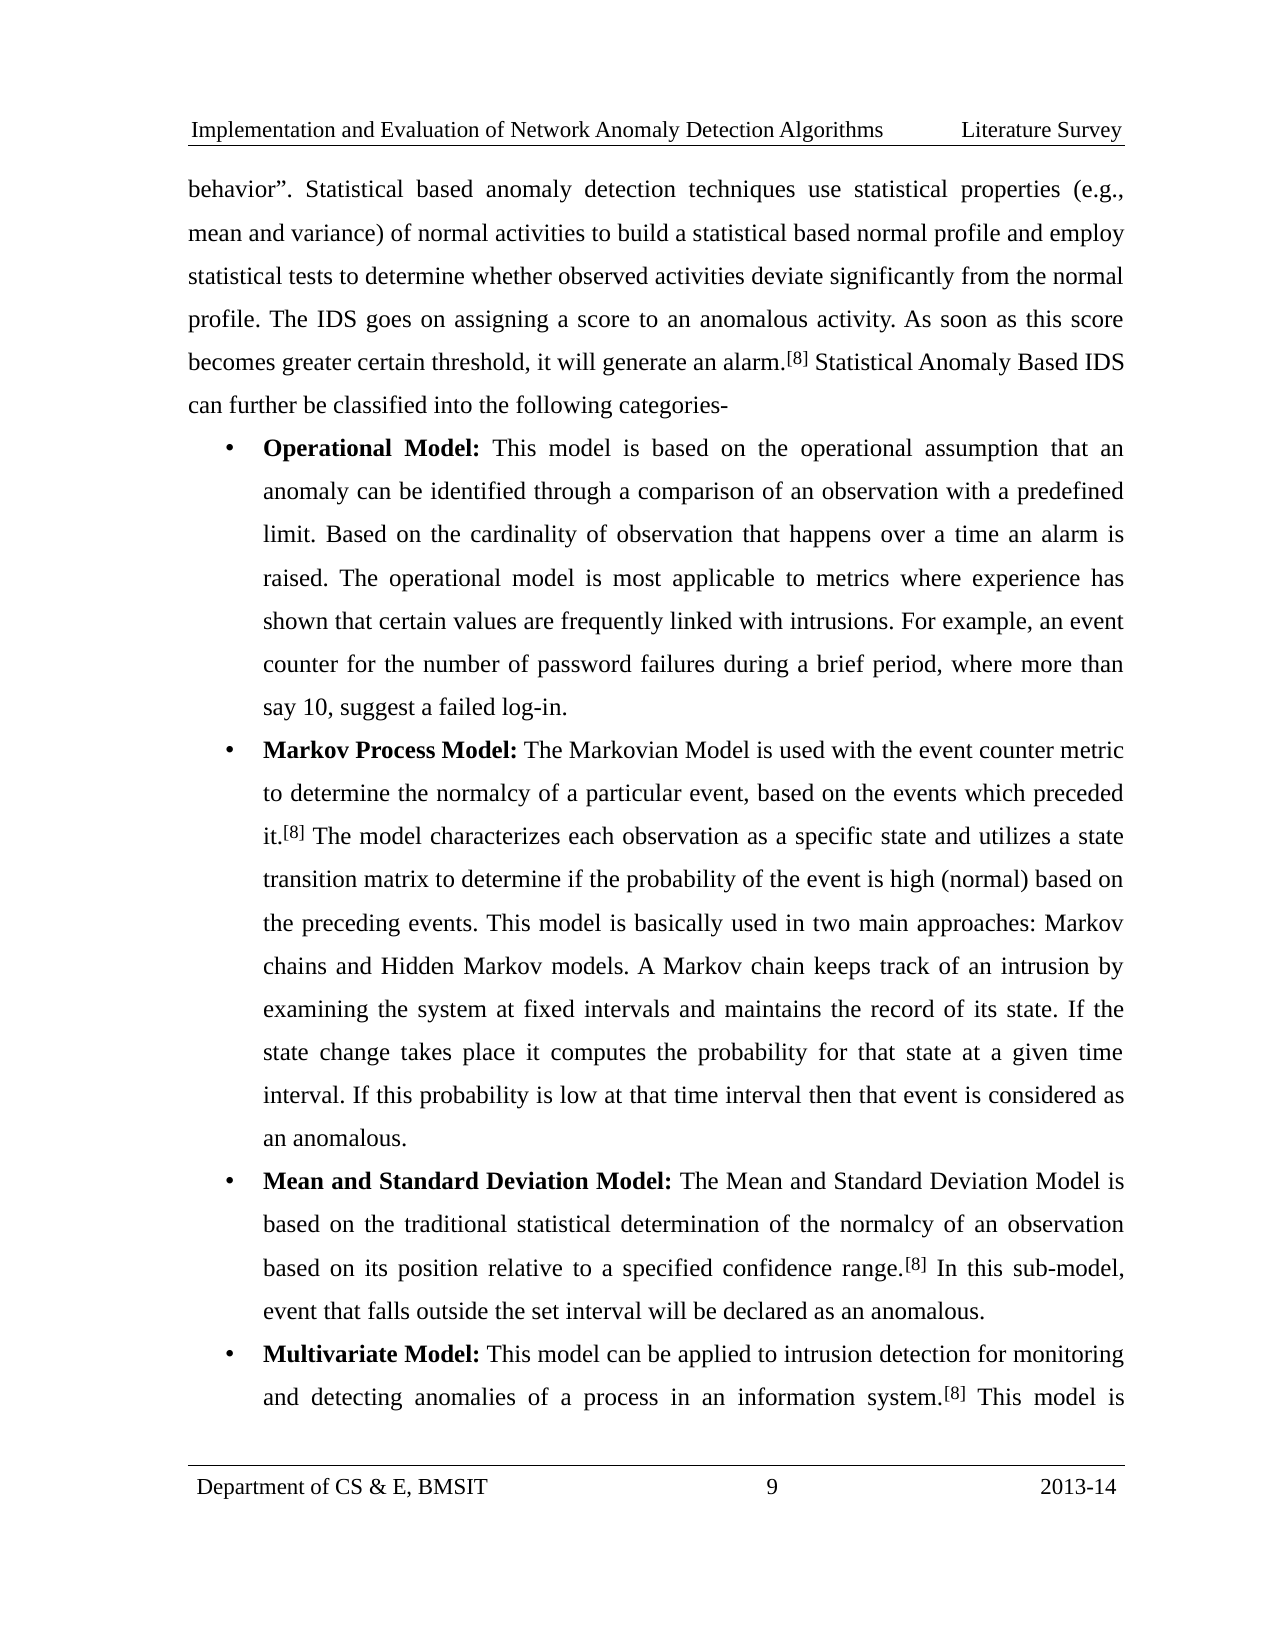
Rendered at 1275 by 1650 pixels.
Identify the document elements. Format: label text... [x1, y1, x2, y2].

list Mean and Standard Deviation Model: The Mean and Standard Deviation Model is based on the traditional statistical determination of the normalcy of an observation based on its position relative to a specified confidence range.[8] In this sub-model, event that falls outside the set interval will be declared as an anomalous. [225, 1166, 1125, 1324]
list Operational Model: This model is based on the operational assumption that an anomaly can be identified through a comparison of an observation with a predefined limit. Based on the cardinality of observation that happens over a time an alarm is raised. The operational model is most applicable to metrics where experience has shown that certain values are frequently linked with intrusions. For example, an event counter for the number of password failures during a brief period, where more than say 10, suggest a failed log-in. [225, 433, 1125, 721]
list Multivariate Model: This model can be applied to intrusion detection for monitoring and detecting anomalies of a process in an information system.[8] This model is [225, 1339, 1125, 1411]
list Markov Process Model: The Markovian Model is used with the event counter metric to determine the normalcy of a particular event, based on the events which preceded it.[8] The model characterizes each observation as a specific state and utilizes a state transition matrix to determine if the probability of the event is high (normal) based on the preceding events. This model is basically used in two main approaches: Markov chains and Hidden Markov models. A Markov chain keeps track of an intrusion by examining the system at fixed intervals and maintains the record of its state. If the state change takes place it computes the probability for that state at a given time interval. If this probability is low at that time interval then that event is considered as an anomalous. [225, 735, 1125, 1152]
text behavior”. Statistical based anomaly detection techniques use statistical properties (e.g., mean and variance) of normal activities to build a statistical based normal profile and employ statistical tests to determine whether observed activities deviate significantly from the normal profile. The IDS goes on assigning a score to an anomalous activity. As soon as this score becomes greater certain threshold, it will generate an alarm.[8] Statistical Anomaly Based IDS can further be classified into the following categories- [188, 174, 1125, 419]
